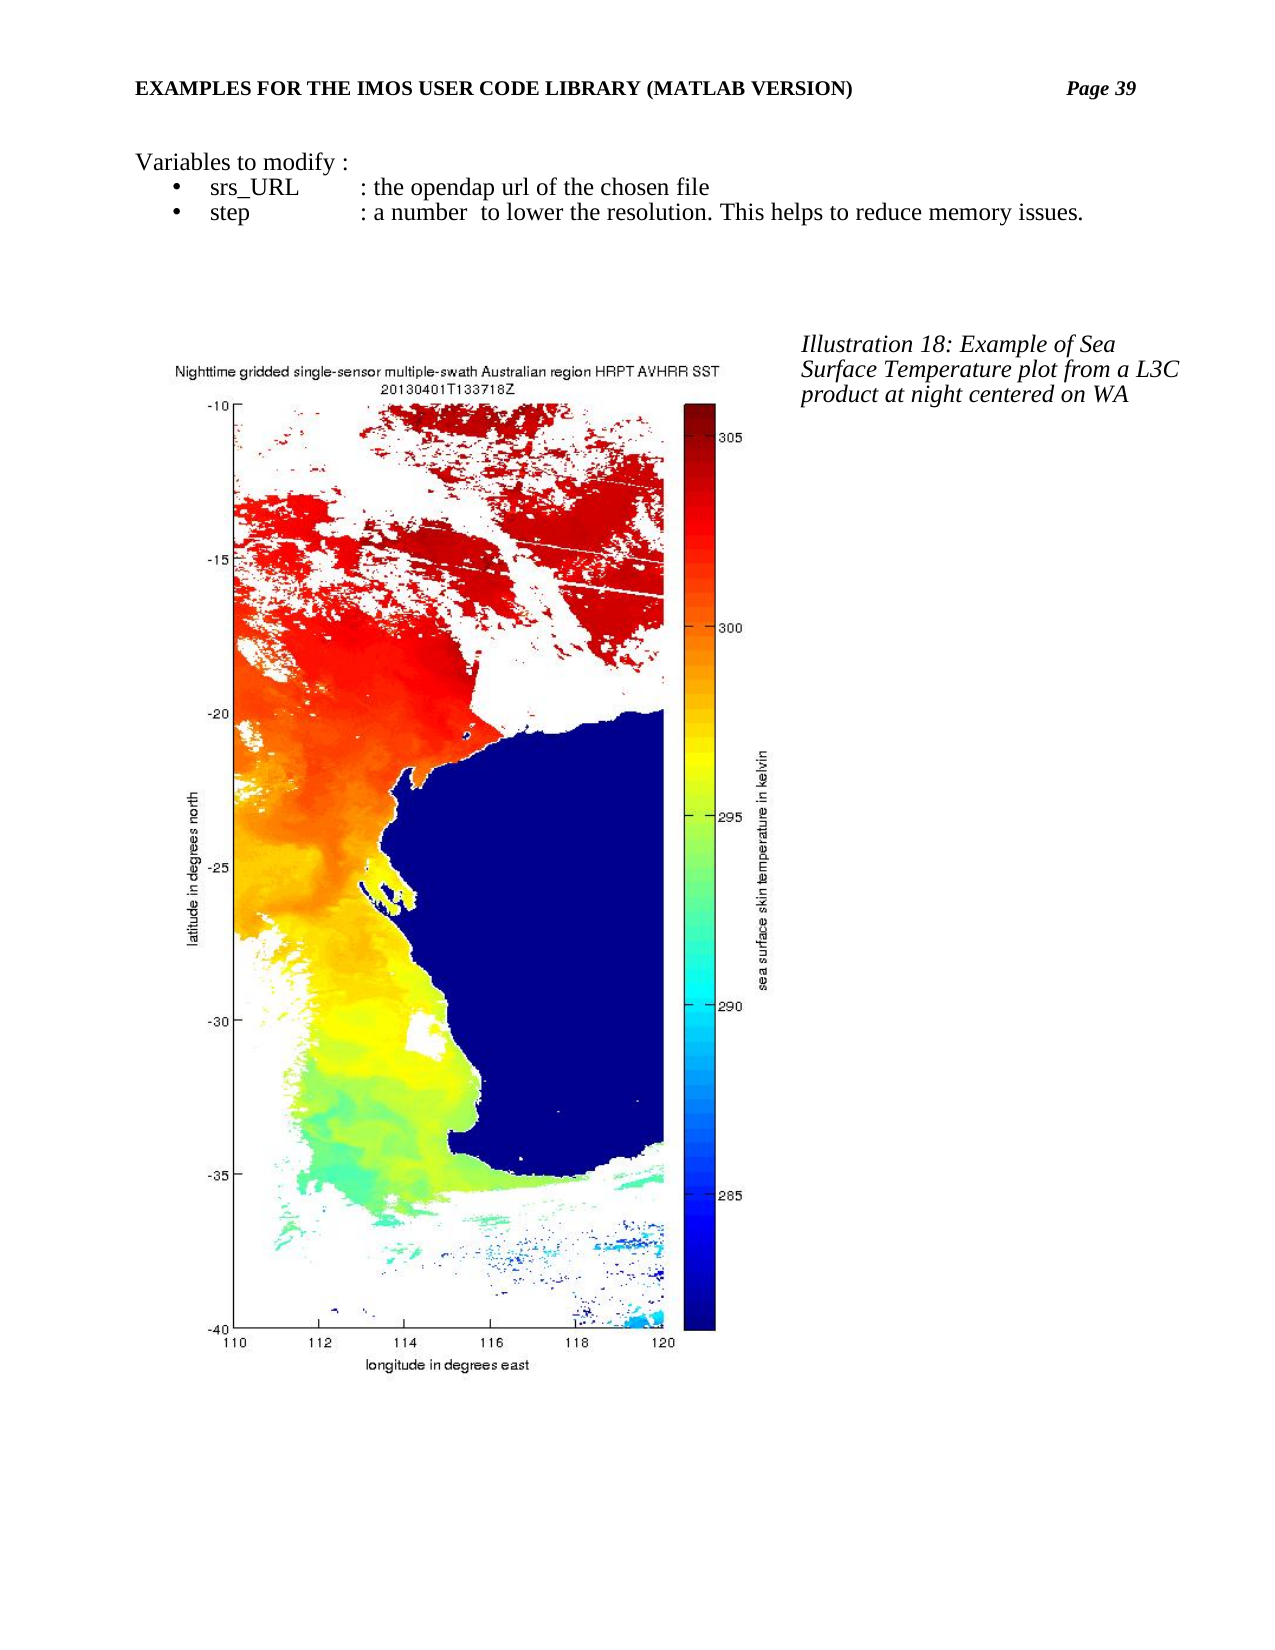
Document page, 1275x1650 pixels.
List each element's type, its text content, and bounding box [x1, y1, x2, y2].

text Illustration 18: Example of Sea Surface Temperature plot from a L3C product at night centered on WA [801, 332, 1198, 407]
picture [149, 320, 801, 1452]
text Variables to modify : [135, 150, 1140, 175]
list step : a number to lower the resolution. This helps to reduce memory issues. [172, 200, 1140, 225]
list srs_URL : the opendap url of the chosen file [172, 175, 1140, 200]
